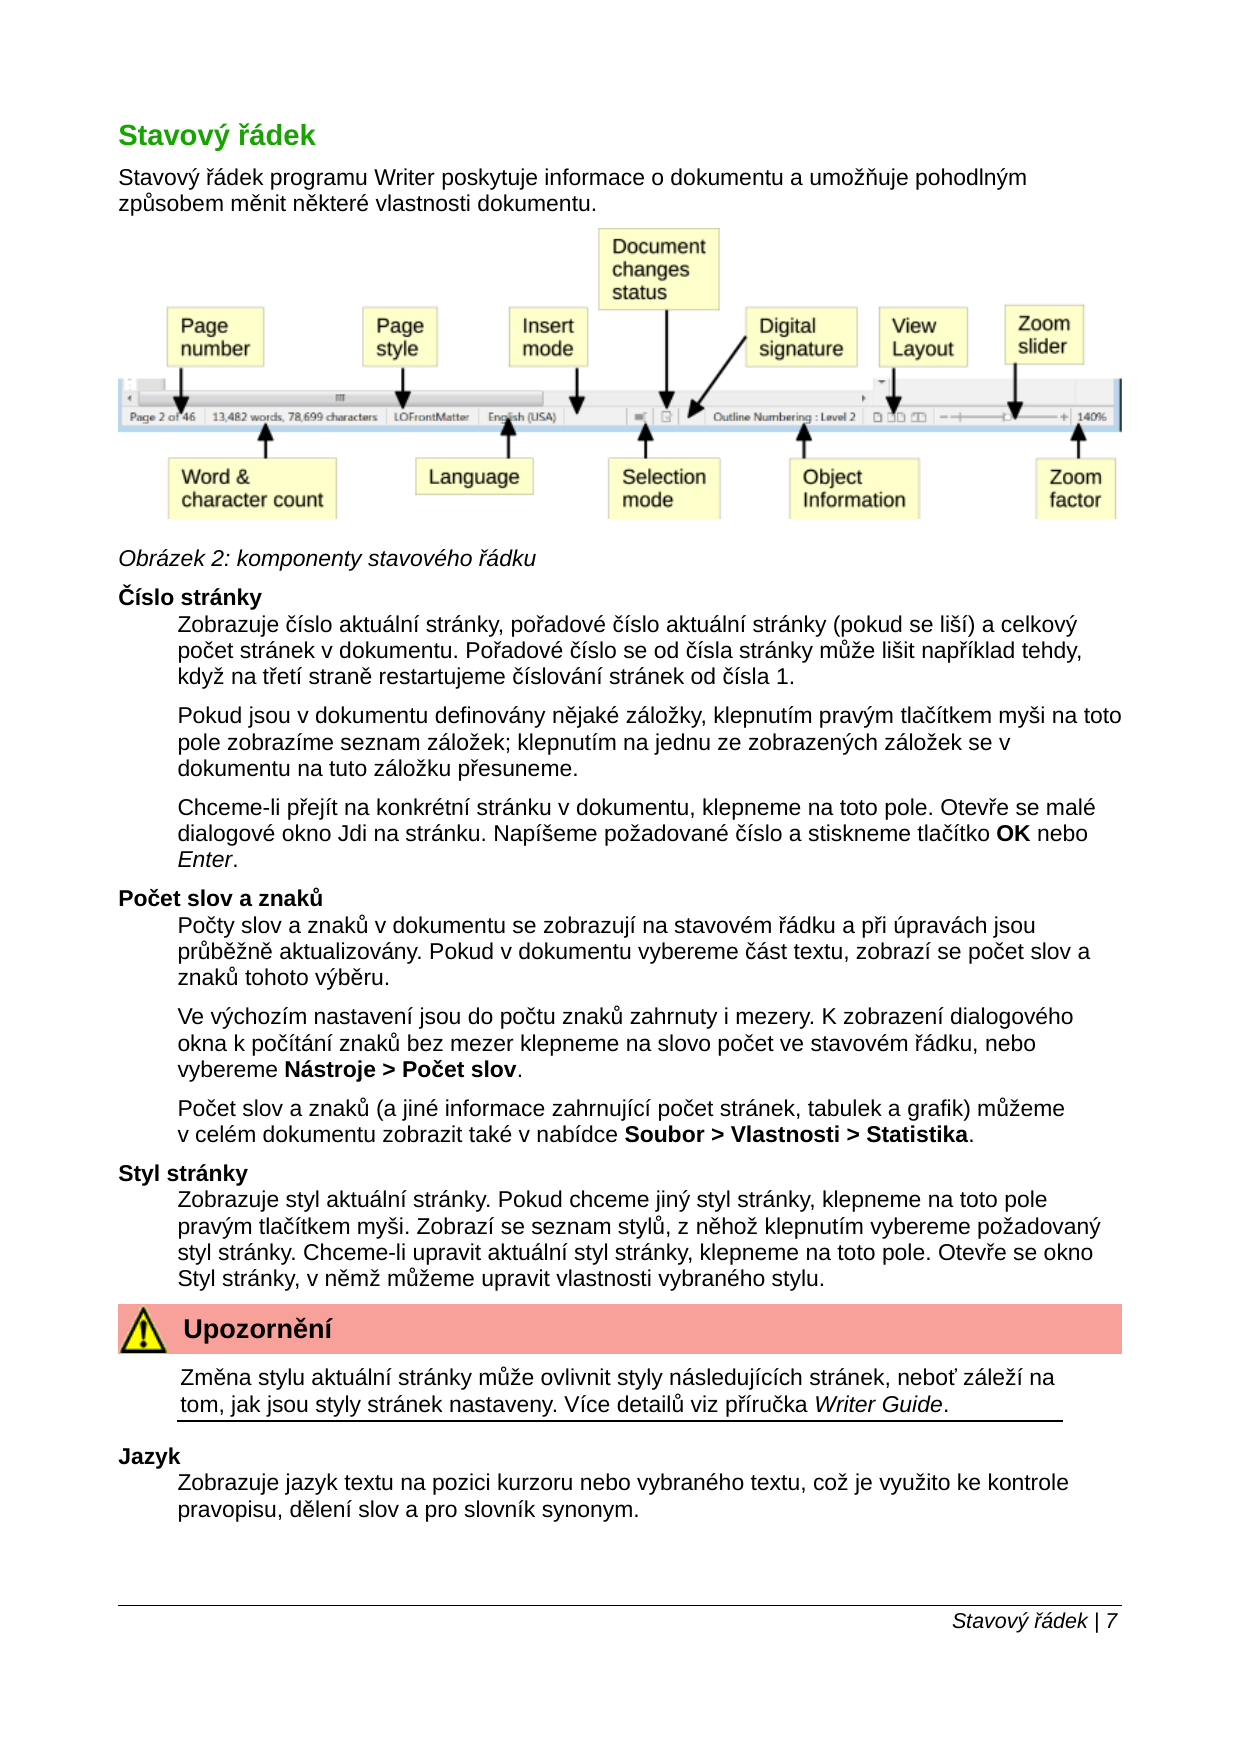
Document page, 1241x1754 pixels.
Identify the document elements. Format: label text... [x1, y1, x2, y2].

text Číslo stránky [118, 584, 1122, 611]
text Chceme-li přejít na konkrétní stránku v dokumentu, klepneme na toto pole. Otevře se malé dialogové okno Jdi na stránku. Napíšeme požadované číslo a stiskneme tlačítko OK nebo Enter. [177, 794, 1122, 873]
text Obrázek 2: komponenty stavového řádku [118, 519, 1122, 572]
text Změna stylu aktuální stránky může ovlivnit styly následujících stránek, neboť záleží na tom, jak jsou styly stránek nastaveny. Více detailů viz příručka Writer Guide. [177, 1361, 1063, 1420]
picture [119, 1305, 167, 1353]
text Styl stránky [118, 1160, 1122, 1186]
text Počet slov a znaků (a jiné informace zahrnující počet stránek, tabulek a grafik) můžeme v celém dokumentu zobrazit také v nabídce Soubor > Vlastnosti > Statistika. [177, 1095, 1122, 1147]
text Ve výchozím nastavení jsou do počtu znaků zahrnuty i mezery. K zobrazení dialogového okna k počítání znaků bez mezer klepneme na slovo počet ve stavovém řádku, nebo vybereme Nástroje > Počet slov. [177, 1003, 1122, 1082]
text Zobrazuje číslo aktuální stránky, pořadové číslo aktuální stránky (pokud se liší) a celkový počet stránek v dokumentu. Pořadové číslo se od čísla stránky může lišit například tehdy, když na třetí straně restartujeme číslování stránek od čísla 1. [177, 611, 1122, 690]
text Počet slov a znaků [118, 885, 1122, 912]
subtitle Upozornění [118, 1304, 1122, 1354]
text Stavový řádek programu Writer poskytuje informace o dokumentu a umožňuje pohodlným způsobem měnit některé vlastnosti dokumentu. [118, 163, 1122, 216]
text Zobrazuje styl aktuální stránky. Pokud chceme jiný styl stránky, klepneme na toto pole pravým tlačítkem myši. Zobrazí se seznam stylů, z něhož klepnutím vybereme požadovaný styl stránky. Chceme-li upravit aktuální styl stránky, klepneme na toto pole. Otevře se okno Styl stránky, v němž můžeme upravit vlastnosti vybraného stylu. [177, 1186, 1122, 1292]
text Jazyk [118, 1443, 1122, 1469]
text Počty slov a znaků v dokumentu se zobrazují na stavovém řádku a při úpravách jsou průběžně aktualizovány. Pokud v dokumentu vybereme část textu, zobrazí se počet slov a znaků tohoto výběru. [177, 912, 1122, 991]
text Zobrazuje jazyk textu na pozici kurzoru nebo vybraného textu, což je využito ke kontrole pravopisu, dělení slov a pro slovník synonym. [177, 1469, 1122, 1522]
subtitle Stavový řádek [118, 118, 1122, 152]
picture [118, 228, 1122, 519]
text Pokud jsou v dokumentu definovány nějaké záložky, klepnutím pravým tlačítkem myši na toto pole zobrazíme seznam záložek; klepnutím na jednu ze zobrazených záložek se v dokumentu na tuto záložku přesuneme. [177, 702, 1122, 781]
